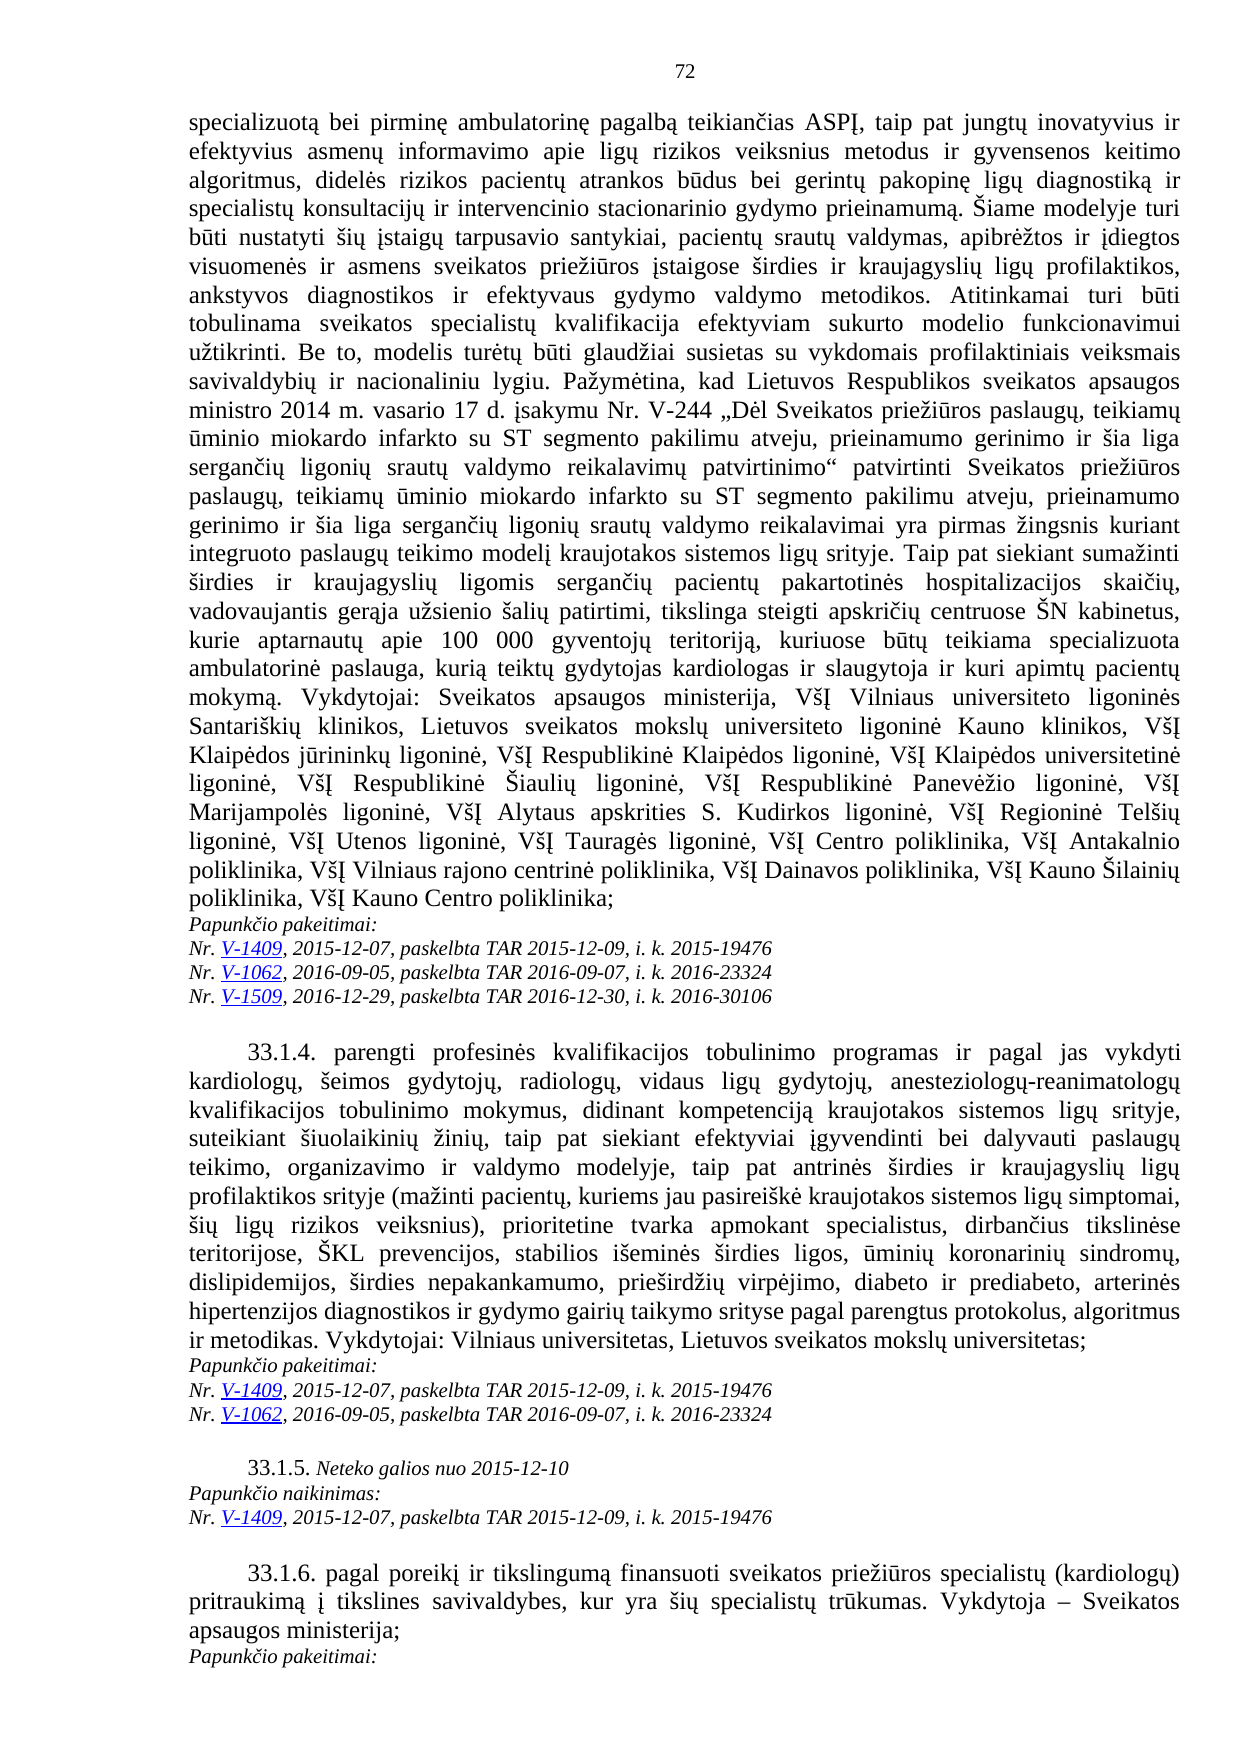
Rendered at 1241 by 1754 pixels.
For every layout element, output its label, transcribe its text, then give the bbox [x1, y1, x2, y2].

text specializuotą bei pirminę ambulatorinę pagalbą teikiančias ASPĮ, taip pat jungtų inovatyvius ir efektyvius asmenų informavimo apie ligų rizikos veiksnius metodus ir gyvensenos keitimo algoritmus, didelės rizikos pacientų atrankos būdus bei gerintų pakopinę ligų diagnostiką ir specialistų konsultacijų ir intervencinio stacionarinio gydymo prieinamumą. Šiame modelyje turi būti nustatyti šių įstaigų tarpusavio santykiai, pacientų srautų valdymas, apibrėžtos ir įdiegtos visuomenės ir asmens sveikatos priežiūros įstaigose širdies ir kraujagyslių ligų profilaktikos, ankstyvos diagnostikos ir efektyvaus gydymo valdymo metodikos. Atitinkamai turi būti tobulinama sveikatos specialistų kvalifikacija efektyviam sukurto modelio funkcionavimui užtikrinti. Be to, modelis turėtų būti glaudžiai susietas su vykdomais profilaktiniais veiksmais savivaldybių ir nacionaliniu lygiu. Pažymėtina, kad Lietuvos Respublikos sveikatos apsaugos ministro 2014 m. vasario 17 d. įsakymu Nr. V-244 „Dėl Sveikatos priežiūros paslaugų, teikiamų ūminio miokardo infarkto su ST segmento pakilimu atveju, prieinamumo gerinimo ir šia liga sergančių ligonių srautų valdymo reikalavimų patvirtinimo“ patvirtinti Sveikatos priežiūros paslaugų, teikiamų ūminio miokardo infarkto su ST segmento pakilimu atveju, prieinamumo gerinimo ir šia liga sergančių ligonių srautų valdymo reikalavimai yra pirmas žingsnis kuriant integruoto paslaugų teikimo modelį kraujotakos sistemos ligų srityje. Taip pat siekiant sumažinti širdies ir kraujagyslių ligomis sergančių pacientų pakartotinės hospitalizacijos skaičių, vadovaujantis gerąja užsienio šalių patirtimi, tikslinga steigti apskričių centruose ŠN kabinetus, kurie aptarnautų apie 100 000 gyventojų teritoriją, kuriuose būtų teikiama specializuota ambulatorinė paslauga, kurią teiktų gydytojas kardiologas ir slaugytoja ir kuri apimtų pacientų mokymą. Vykdytojai: Sveikatos apsaugos ministerija, VšĮ Vilniaus universiteto ligoninės Santariškių klinikos, Lietuvos sveikatos mokslų universiteto ligoninė Kauno klinikos, VšĮ Klaipėdos jūrininkų ligoninė, VšĮ Respublikinė Klaipėdos ligoninė, VšĮ Klaipėdos universitetinė ligoninė, VšĮ Respublikinė Šiaulių ligoninė, VšĮ Respublikinė Panevėžio ligoninė, VšĮ Marijampolės ligoninė, VšĮ Alytaus apskrities S. Kudirkos ligoninė, VšĮ Regioninė Telšių ligoninė, VšĮ Utenos ligoninė, VšĮ Tauragės ligoninė, VšĮ Centro poliklinika, VšĮ Antakalnio poliklinika, VšĮ Vilniaus rajono centrinė poliklinika, VšĮ Dainavos poliklinika, VšĮ Kauno Šilainių poliklinika, VšĮ Kauno Centro poliklinika; [188, 107, 1181, 912]
text Nr. V-1062, 2016-09-05, paskelbta TAR 2016-09-07, i. k. 2016-23324 [188, 1402, 1181, 1426]
text Nr. V-1409, 2015-12-07, paskelbta TAR 2015-12-09, i. k. 2015-19476 [188, 936, 1181, 960]
text 33.1.5. Neteko galios nuo 2015-12-10 [188, 1454, 1181, 1481]
text 33.1.6. pagal poreikį ir tikslingumą finansuoti sveikatos priežiūros specialistų (kardiologų) pritraukimą į tikslines savivaldybes, kur yra šių specialistų trūkumas. Vykdytoja – Sveikatos apsaugos ministerija; [188, 1558, 1181, 1644]
text Nr. V-1062, 2016-09-05, paskelbta TAR 2016-09-07, i. k. 2016-23324 [188, 960, 1181, 984]
text Nr. V-1409, 2015-12-07, paskelbta TAR 2015-12-09, i. k. 2015-19476 [188, 1377, 1181, 1402]
text Papunkčio pakeitimai: [188, 1644, 1181, 1668]
text Nr. V-1509, 2016-12-29, paskelbta TAR 2016-12-30, i. k. 2016-30106 [188, 984, 1181, 1008]
text 33.1.4. parengti profesinės kvalifikacijos tobulinimo programas ir pagal jas vykdyti kardiologų, šeimos gydytojų, radiologų, vidaus ligų gydytojų, anesteziologų-reanimatologų kvalifikacijos tobulinimo mokymus, didinant kompetenciją kraujotakos sistemos ligų srityje, suteikiant šiuolaikinių žinių, taip pat siekiant efektyviai įgyvendinti bei dalyvauti paslaugų teikimo, organizavimo ir valdymo modelyje, taip pat antrinės širdies ir kraujagyslių ligų profilaktikos srityje (mažinti pacientų, kuriems jau pasireiškė kraujotakos sistemos ligų simptomai, šių ligų rizikos veiksnius), prioritetine tvarka apmokant specialistus, dirbančius tikslinėse teritorijose, ŠKL prevencijos, stabilios išeminės širdies ligos, ūminių koronarinių sindromų, dislipidemijos, širdies nepakankamumo, prieširdžių virpėjimo, diabeto ir prediabeto, arterinės hipertenzijos diagnostikos ir gydymo gairių taikymo srityse pagal parengtus protokolus, algoritmus ir metodikas. Vykdytojai: Vilniaus universitetas, Lietuvos sveikatos mokslų universitetas; [188, 1037, 1181, 1353]
text Nr. V-1409, 2015-12-07, paskelbta TAR 2015-12-09, i. k. 2015-19476 [188, 1505, 1181, 1529]
text Papunkčio pakeitimai: [188, 912, 1181, 936]
text Papunkčio naikinimas: [188, 1481, 1181, 1505]
text Papunkčio pakeitimai: [188, 1353, 1181, 1377]
